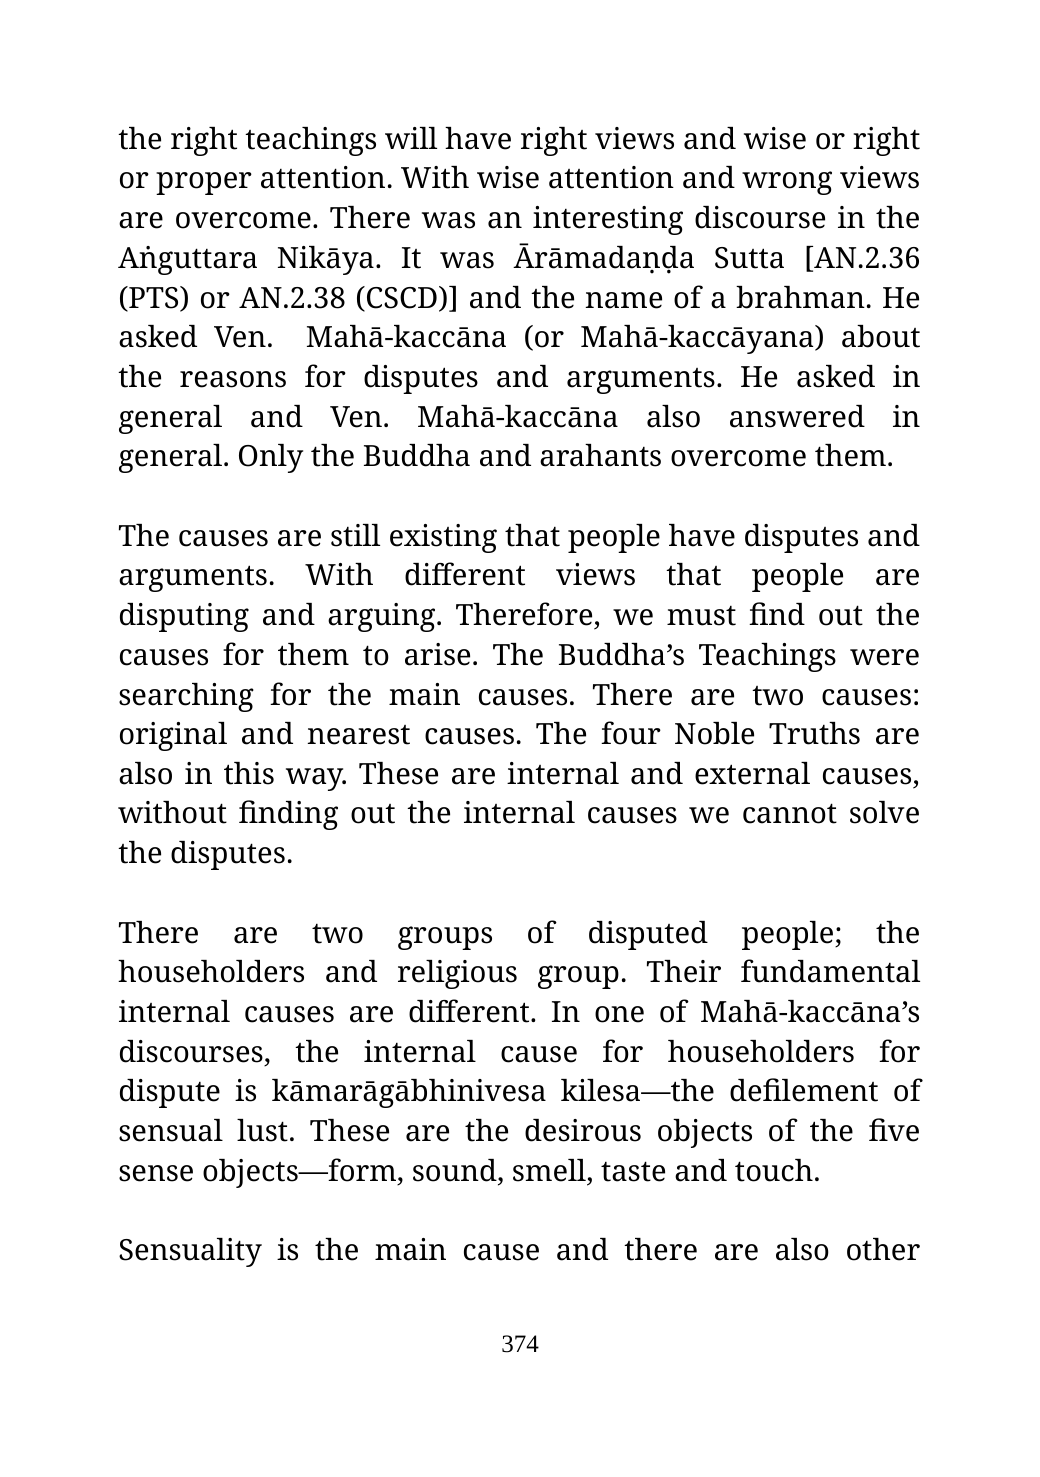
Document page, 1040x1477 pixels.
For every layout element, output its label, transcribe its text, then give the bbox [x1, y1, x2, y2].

text the right teachings will have right views and wise or right or proper attention. With wise attention and wrong views are overcome. There was an interesting discourse in the Aṅguttara Nikāya. It was Ārāmadaṇḍa Sutta [AN.2.36 (PTS) or AN.2.38 (CSCD)] and the name of a brahman. He asked Ven. Mahā-kaccāna (or Mahā-kaccāyana) about the reasons for disputes and arguments. He asked in general and Ven. Mahā-kaccāna also answered in general. Only the Buddha and arahants overcome them. The causes are still existing that people have disputes and arguments. With different views that people are disputing and arguing. Therefore, we must find out the causes for them to arise. The Buddha’s Teachings were searching for the main causes. There are two causes: original and nearest causes. The four Noble Truths are also in this way. These are internal and external causes, without finding out the internal causes we cannot solve the disputes. There are two groups of disputed people; the householders and religious group. Their fundamental internal causes are different. In one of Mahā-kaccāna’s discourses, the internal cause for householders for dispute is kāmarāgābhinivesa kilesa—the defilement of sensual lust. These are the desirous objects of the five sense objects—form, sound, smell, taste and touch. Sensuality is the main cause and there are also other [118, 118, 922, 1269]
